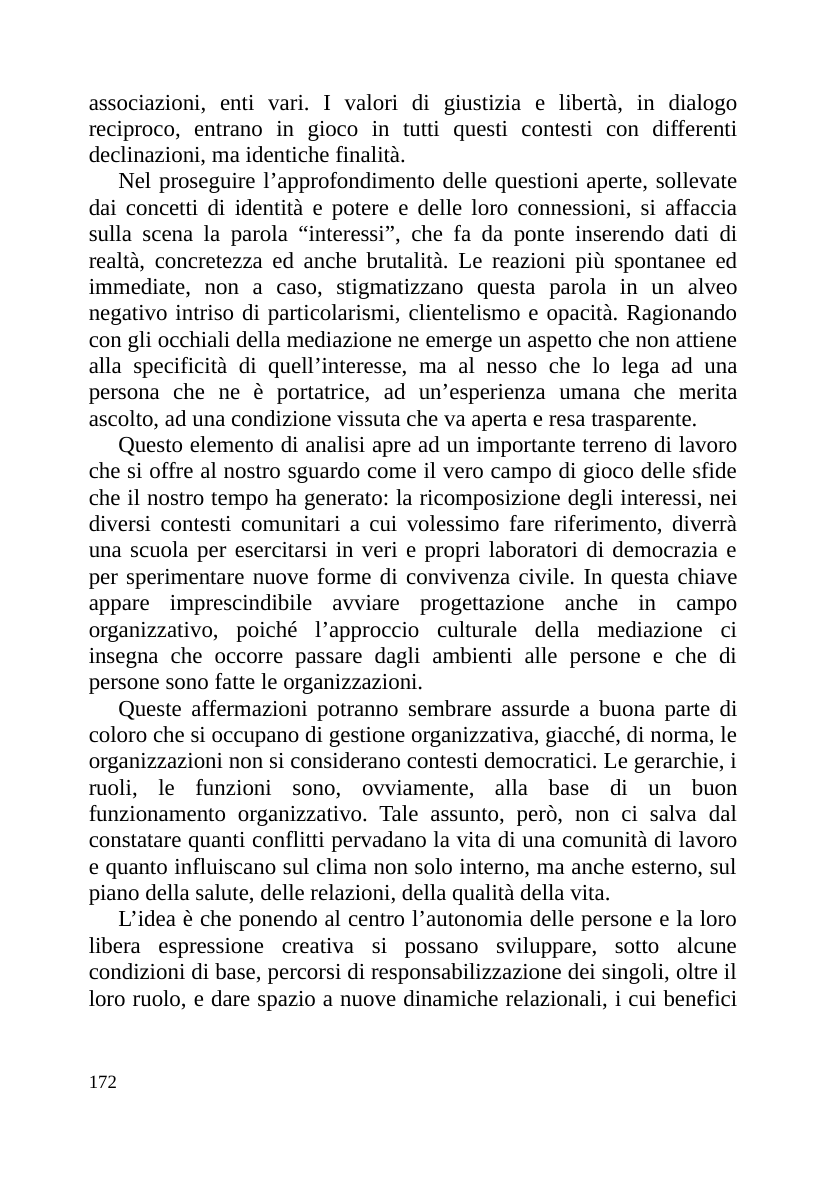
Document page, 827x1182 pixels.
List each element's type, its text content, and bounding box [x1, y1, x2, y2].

text Questo elemento di analisi apre ad un importante terreno di lavoro che si offre al nostro sguardo come il vero campo di gioco delle sfide che il nostro tempo ha generato: la ricomposizione degli interessi, nei diversi contesti comunitari a cui volessimo fare riferimento, diverrà una scuola per esercitarsi in veri e propri laboratori di democrazia e per sperimentare nuove forme di convivenza civile. In questa chiave appare imprescindibile avviare progettazione anche in campo organizzativo, poiché l’approccio culturale della mediazione ci insegna che occorre passare dagli ambienti alle persone e che di persone sono fatte le organizzazioni. [88, 431, 738, 695]
text Nel proseguire l’approfondimento delle questioni aperte, sollevate dai concetti di identità e potere e delle loro connessioni, si affaccia sulla scena la parola “interessi”, che fa da ponte inserendo dati di realtà, concretezza ed anche brutalità. Le reazioni più spontanee ed immediate, non a caso, stigmatizzano questa parola in un alveo negativo intriso di particolarismi, clientelismo e opacità. Ragionando con gli occhiali della mediazione ne emerge un aspetto che non attiene alla specificità di quell’interesse, ma al nesso che lo lega ad una persona che ne è portatrice, ad un’esperienza umana che merita ascolto, ad una condizione vissuta che va aperta e resa trasparente. [88, 168, 738, 431]
text L’idea è che ponendo al centro l’autonomia delle persone e la loro libera espressione creativa si possano sviluppare, sotto alcune condizioni di base, percorsi di responsabilizzazione dei singoli, oltre il loro ruolo, e dare spazio a nuove dinamiche relazionali, i cui benefici [88, 906, 738, 1011]
text Queste affermazioni potranno sembrare assurde a buona parte di coloro che si occupano di gestione organizzativa, giacché, di norma, le organizzazioni non si considerano contesti democratici. Le gerarchie, i ruoli, le funzioni sono, ovviamente, alla base di un buon funzionamento organizzativo. Tale assunto, però, non ci salva dal constatare quanti conflitti pervadano la vita di una comunità di lavoro e quanto influiscano sul clima non solo interno, ma anche esterno, sul piano della salute, delle relazioni, della qualità della vita. [88, 695, 738, 906]
text associazioni, enti vari. I valori di giustizia e libertà, in dialogo reciproco, entrano in gioco in tutti questi contesti con differenti declinazioni, ma identiche finalità. [88, 88, 738, 168]
